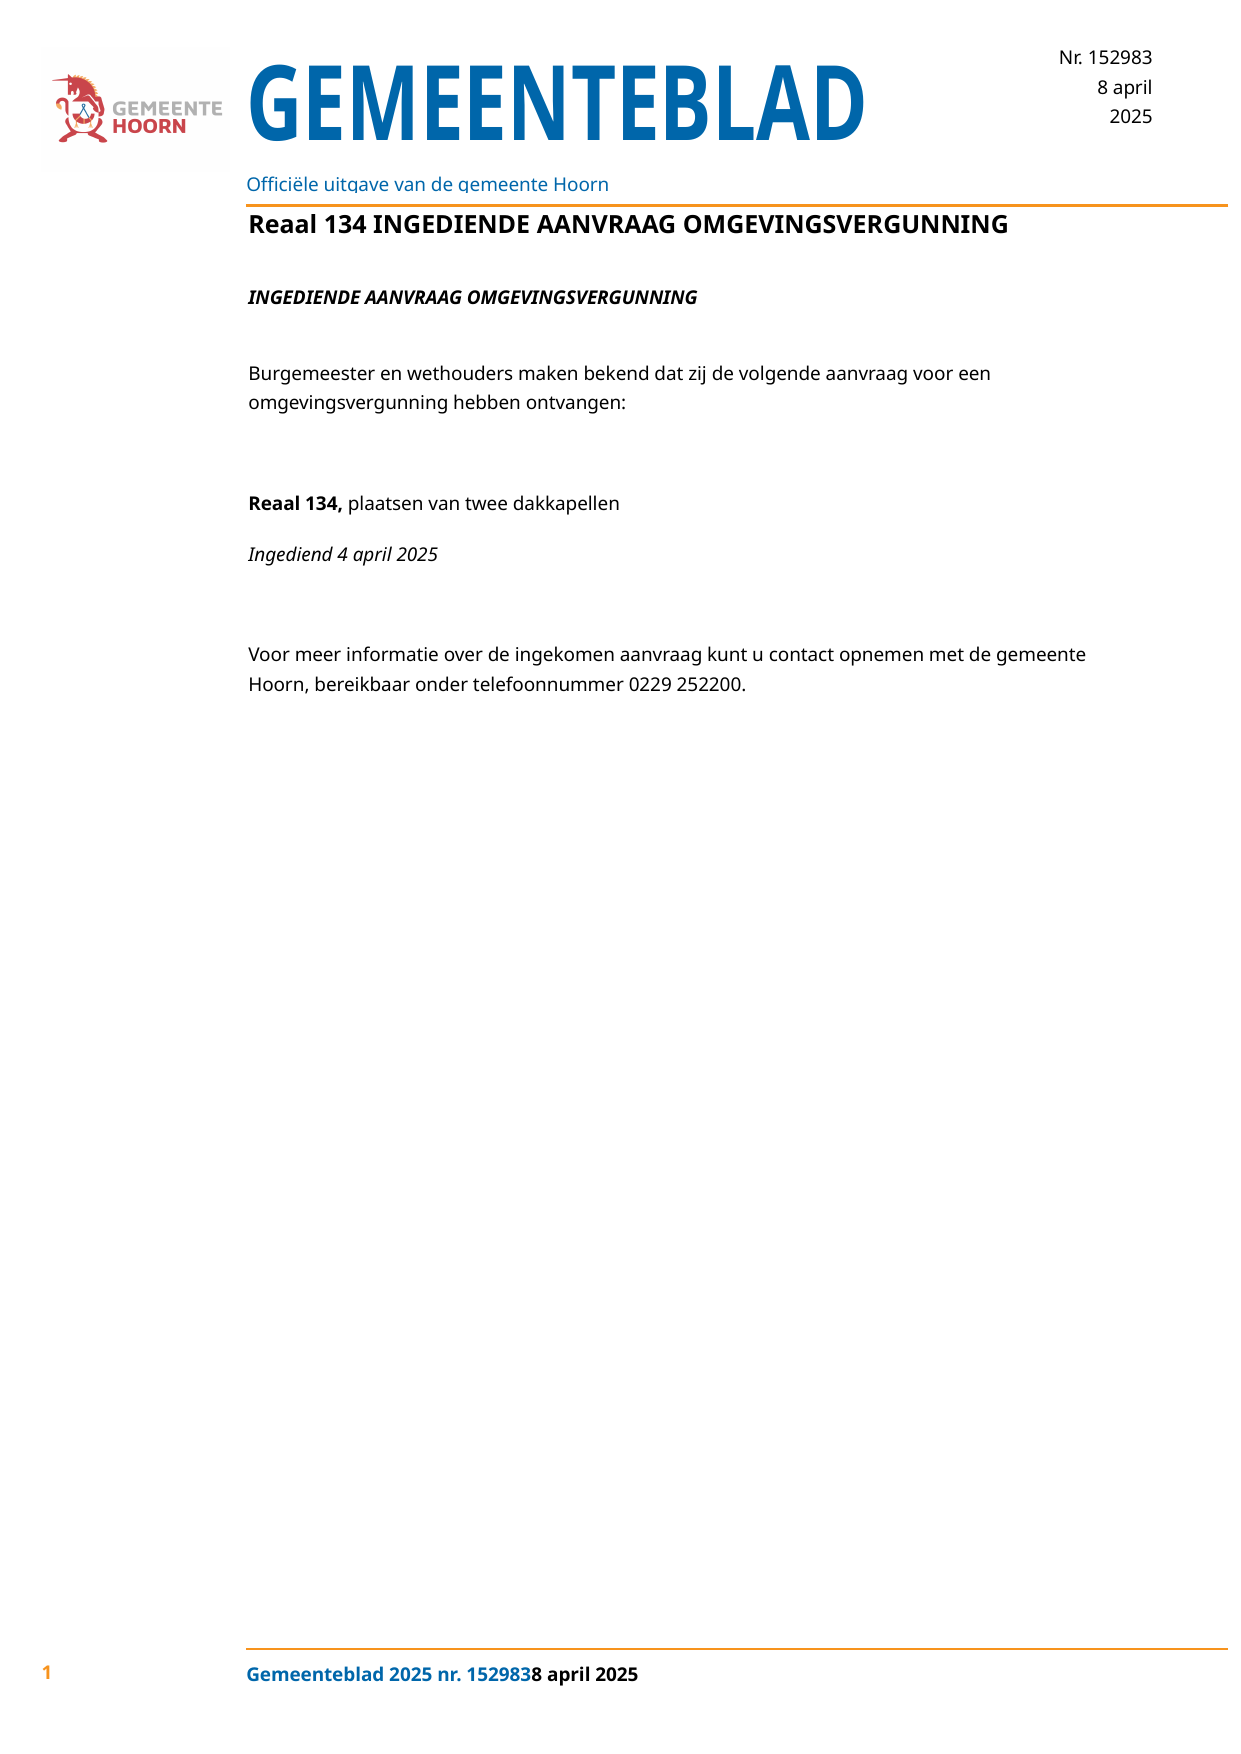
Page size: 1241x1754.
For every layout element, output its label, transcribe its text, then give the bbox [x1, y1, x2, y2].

text Ingediend 4 april 2025 [248, 541, 1152, 567]
text Reaal 134 INGEDIENDE AANVRAAG OMGEVINGSVERGUNNING [248, 207, 1152, 241]
text Burgemeester en wethouders maken bekend dat zij de volgende aanvraag voor een omgevingsvergunning hebben ontvangen: [248, 360, 1152, 415]
text Reaal 134, plaatsen van twee dakkapellen [248, 490, 1152, 516]
text INGEDIENDE AANVRAAG OMGEVINGSVERGUNNING [248, 284, 1152, 309]
text Voor meer informatie over de ingekomen aanvraag kunt u contact opnemen met de gemeente Hoorn, bereikbaar onder telefoonnummer 0229 252200. [248, 642, 1152, 697]
picture [41, 47, 231, 172]
